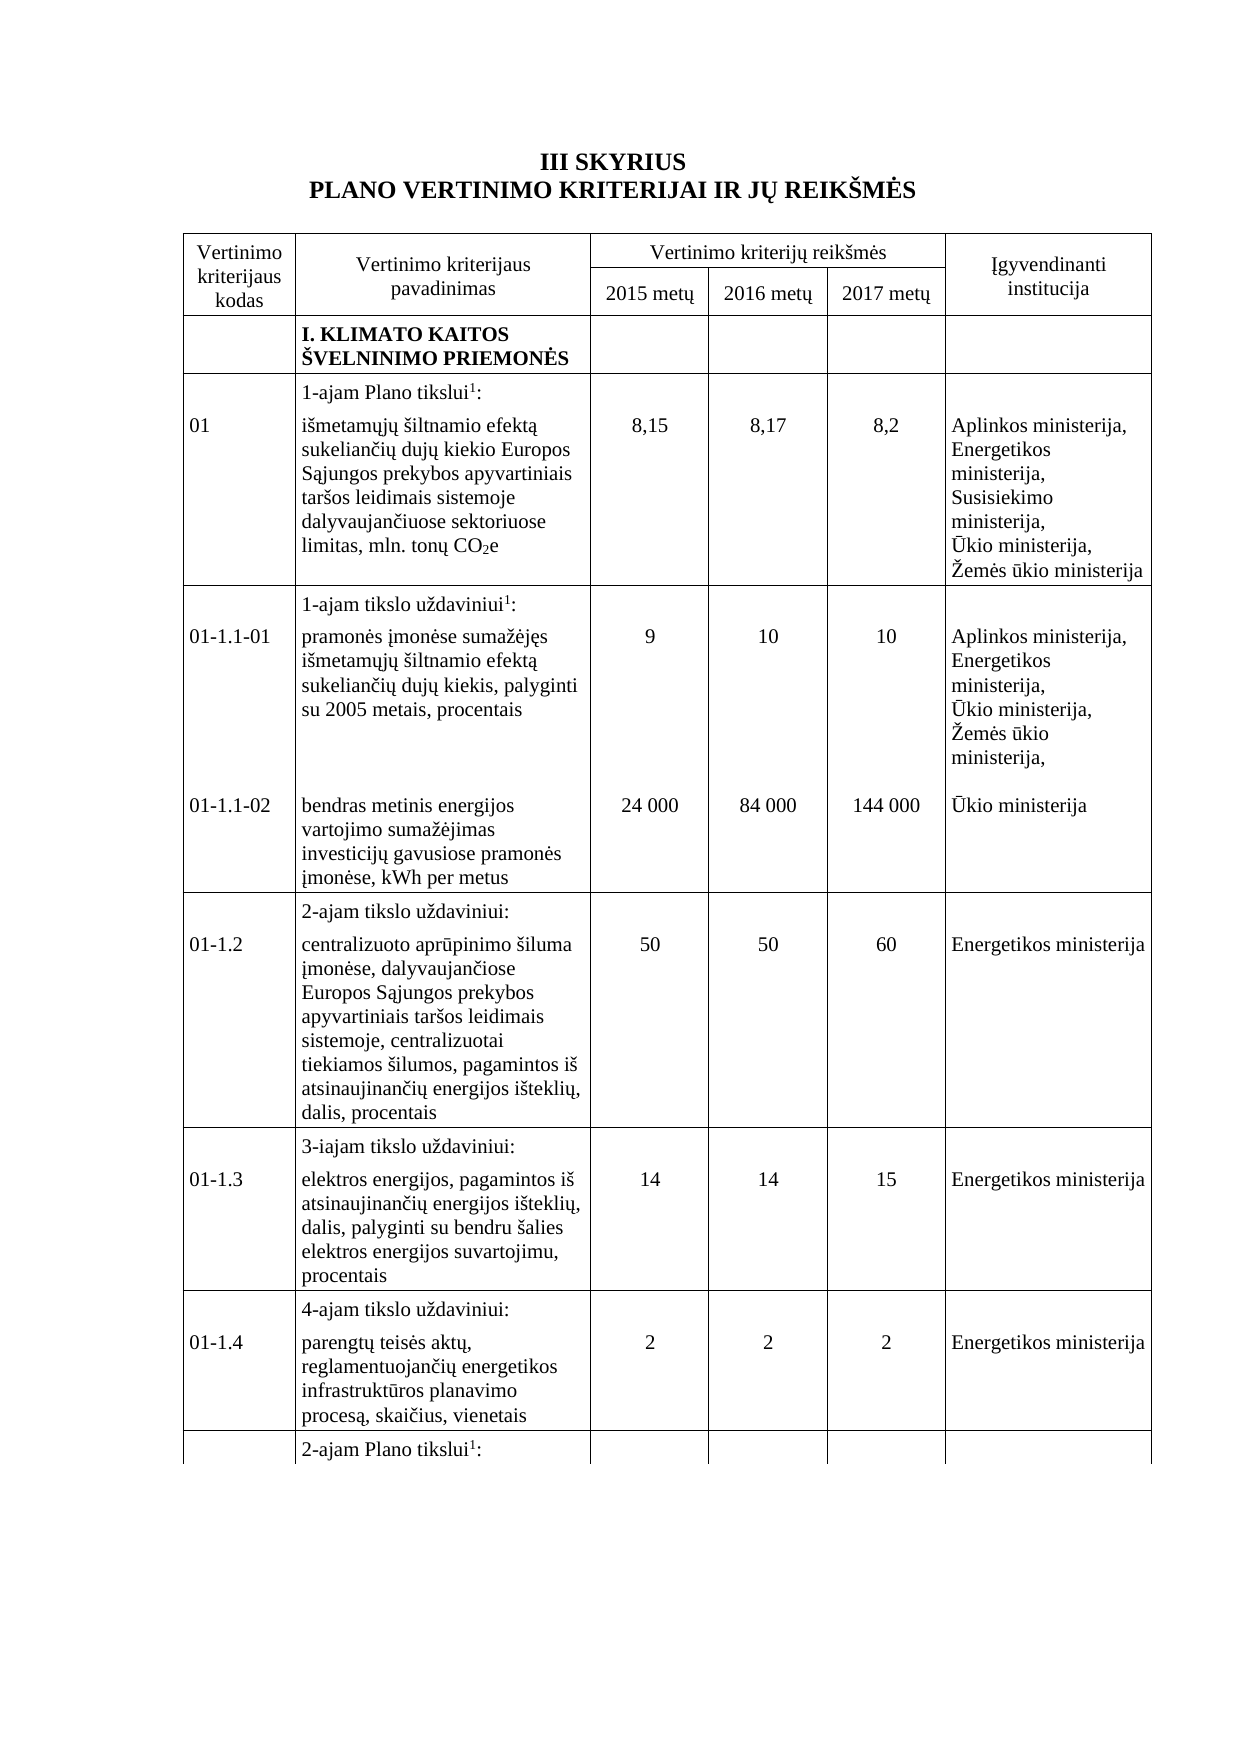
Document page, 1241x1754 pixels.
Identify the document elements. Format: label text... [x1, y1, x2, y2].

table_cell 50 [591, 926, 708, 1127]
table_cell 8,2 [828, 407, 945, 584]
table_cell 2017 metų [828, 268, 945, 315]
table_cell 2016 metų [709, 268, 827, 315]
table_header Vertinimo kriterijų reikšmės [591, 234, 945, 267]
table_cell 2-ajam tikslo uždaviniui: [296, 893, 590, 926]
table_cell [709, 1128, 827, 1161]
table_cell I. KLIMATO KAITOS ŠVELNINIMO PRIEMONĖS [296, 316, 590, 373]
table_cell 8,17 [709, 407, 827, 584]
table_cell [828, 374, 945, 407]
table_cell Aplinkos ministerija, Energetikos ministerija, Ūkio ministerija, Žemės ūkio ministerija, Ūkio ministerija [946, 619, 1151, 892]
table_cell [709, 1291, 827, 1324]
table_cell [946, 1291, 1151, 1324]
table_cell 14 [591, 1161, 708, 1290]
table_cell [946, 893, 1151, 926]
table_cell 01-1.1-01 01-1.1-02 [184, 619, 295, 892]
table_cell Energetikos ministerija [946, 1161, 1151, 1290]
table_cell [946, 1128, 1151, 1161]
table_cell 01 [184, 407, 295, 584]
table_cell 01-1.4 [184, 1324, 295, 1429]
table_cell 10 144 000 [828, 619, 945, 892]
table_cell Energetikos ministerija [946, 1324, 1151, 1429]
table_cell [709, 374, 827, 407]
table_cell [828, 1128, 945, 1161]
table_cell 10 84 000 [709, 619, 827, 892]
table_cell Aplinkos ministerija, Energetikos ministerija, Susisiekimo ministerija, Ūkio ministerija, Žemės ūkio ministerija [946, 407, 1151, 584]
table_header Įgyvendinanti institucija [946, 234, 1151, 315]
table_cell parengtų teisės aktų, reglamentuojančių energetikos infrastruktūros planavimo procesą, skaičius, vienetais [296, 1324, 590, 1429]
table_cell 2 [591, 1324, 708, 1429]
table_cell [184, 586, 295, 618]
table_cell 01-1.2 [184, 926, 295, 1127]
table_cell [828, 893, 945, 926]
text III SKYRIUS [103, 147, 1122, 176]
table_cell 01-1.3 [184, 1161, 295, 1290]
table_cell centralizuoto aprūpinimo šiluma įmonėse, dalyvaujančiose Europos Sąjungos prekybos apyvartiniais taršos leidimais sistemoje, centralizuotai tiekiamos šilumos, pagamintos iš atsinaujinančių energijos išteklių, dalis, procentais [296, 926, 590, 1127]
table_cell [591, 1431, 708, 1463]
table_cell 60 [828, 926, 945, 1127]
table_header Vertinimo kriterijaus kodas [184, 234, 295, 315]
table_cell 9 24 000 [591, 619, 708, 892]
table_cell [591, 1128, 708, 1161]
table_cell [184, 374, 295, 407]
table_cell 14 [709, 1161, 827, 1290]
table_cell [709, 586, 827, 618]
table_cell [946, 374, 1151, 407]
table_cell 15 [828, 1161, 945, 1290]
table_cell 4-ajam tikslo uždaviniui: [296, 1291, 590, 1324]
table_cell [591, 586, 708, 618]
table_cell [946, 1431, 1151, 1463]
table_cell [709, 893, 827, 926]
table_cell [184, 1291, 295, 1324]
table_cell 1-ajam Plano tikslui1: [296, 374, 590, 407]
table_cell 2 [828, 1324, 945, 1429]
table_cell [591, 316, 708, 373]
table_cell [184, 316, 295, 373]
table_cell [184, 1431, 295, 1463]
table_cell [184, 893, 295, 926]
table_cell [591, 893, 708, 926]
table_cell 2-ajam Plano tikslui1: [296, 1431, 590, 1463]
table_cell [828, 1431, 945, 1463]
table_cell 50 [709, 926, 827, 1127]
table_cell [828, 586, 945, 618]
table_cell [709, 316, 827, 373]
table_cell 8,15 [591, 407, 708, 584]
table_cell 2015 metų [591, 268, 708, 315]
table_cell [828, 1291, 945, 1324]
table_cell [946, 586, 1151, 618]
table_cell išmetamųjų šiltnamio efektą sukeliančių dujų kiekio Europos Sąjungos prekybos apyvartiniais taršos leidimais sistemoje dalyvaujančiuose sektoriuose limitas, mln. tonų CO2e [296, 407, 590, 584]
table_cell 2 [709, 1324, 827, 1429]
table_cell [591, 374, 708, 407]
table_cell [828, 316, 945, 373]
table_cell [591, 1291, 708, 1324]
table_cell 3-iajam tikslo uždaviniui: [296, 1128, 590, 1161]
table_cell pramonės įmonėse sumažėjęs išmetamųjų šiltnamio efektą sukeliančių dujų kiekis, palyginti su 2005 metais, procentais bendras metinis energijos vartojimo sumažėjimas investicijų gavusiose pramonės įmonėse, kWh per metus [296, 619, 590, 892]
table_cell [184, 1128, 295, 1161]
table_cell [709, 1431, 827, 1463]
table_header Vertinimo kriterijaus pavadinimas [296, 234, 590, 315]
table_cell [946, 316, 1151, 373]
table_cell Energetikos ministerija [946, 926, 1151, 1127]
text PLANO VERTINIMO KRITERIJAI IR JŲ REIKŠMĖS [103, 176, 1122, 204]
table_cell 1-ajam tikslo uždaviniui1: [296, 586, 590, 618]
table_cell elektros energijos, pagamintos iš atsinaujinančių energijos išteklių, dalis, palyginti su bendru šalies elektros energijos suvartojimu, procentais [296, 1161, 590, 1290]
